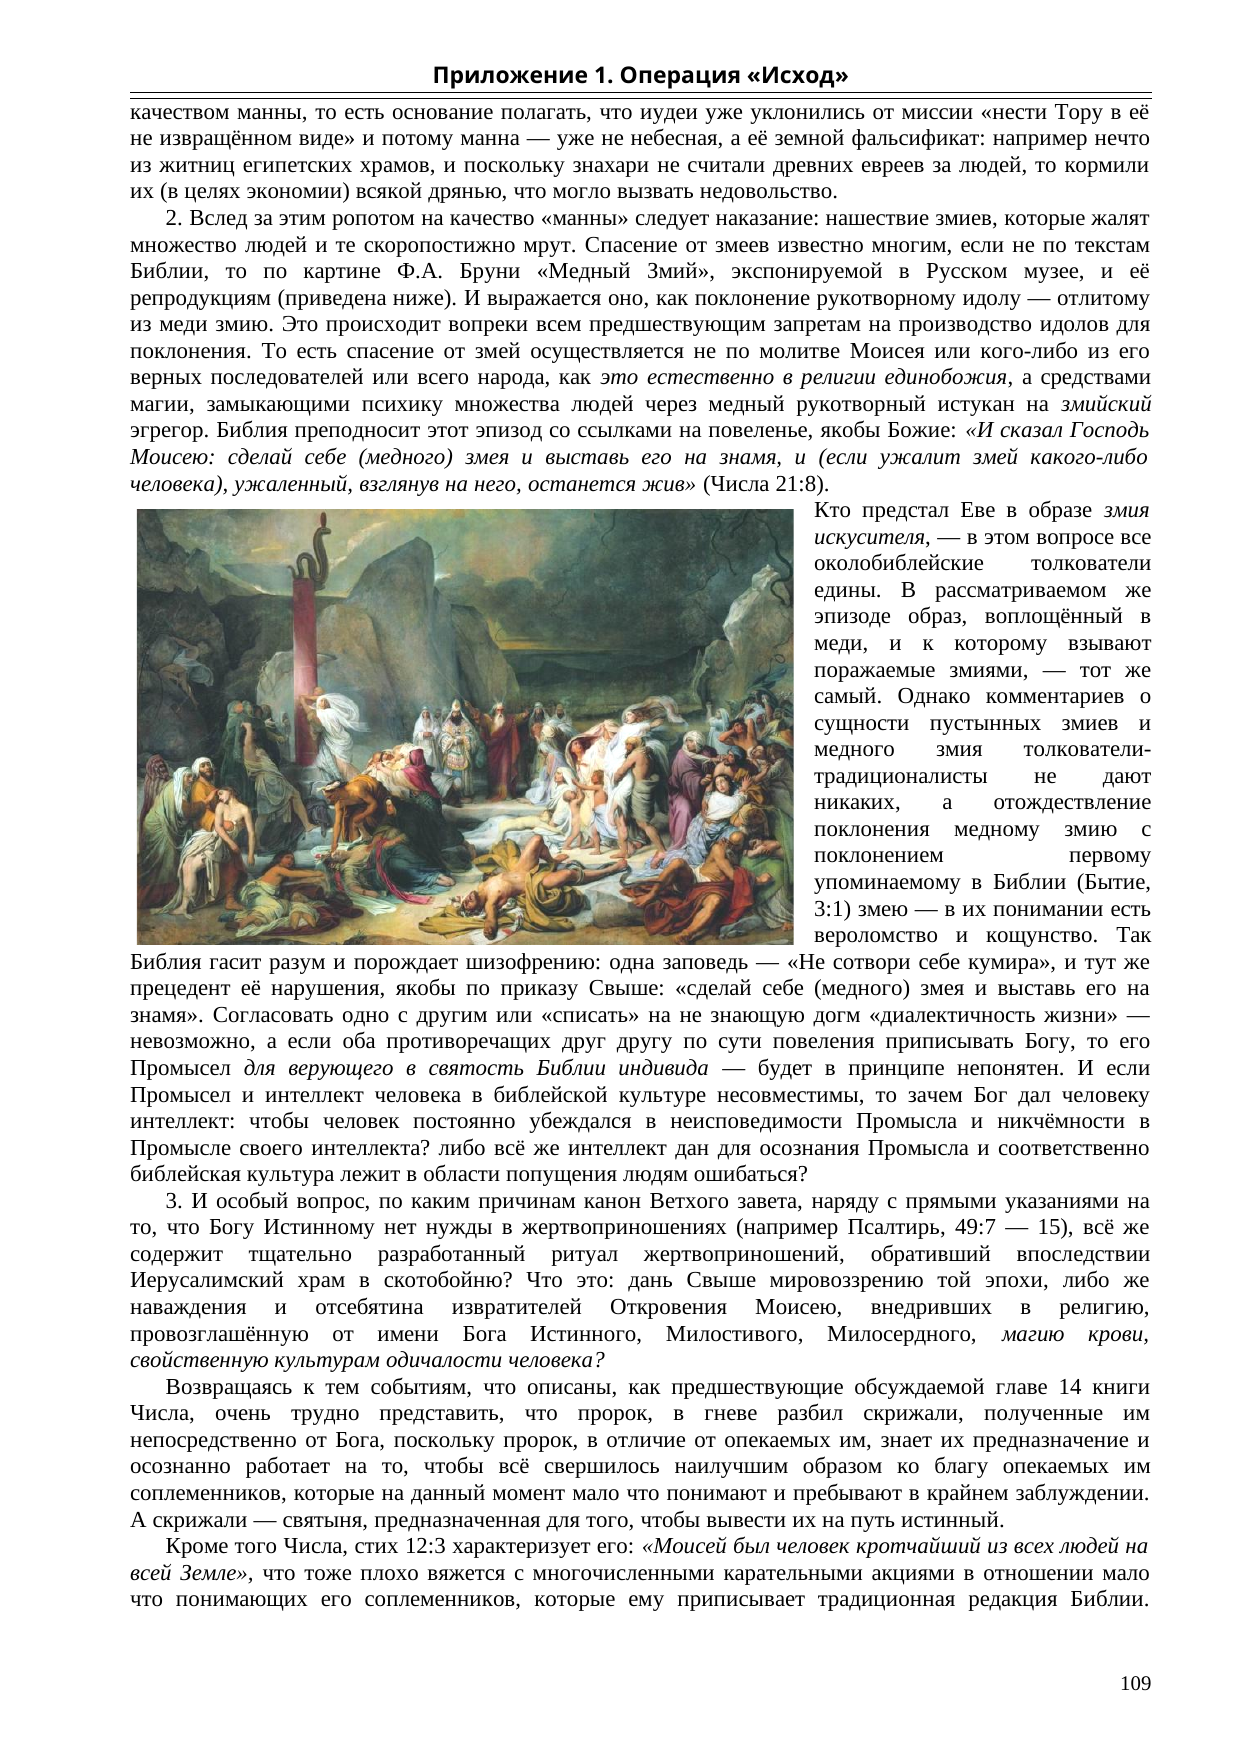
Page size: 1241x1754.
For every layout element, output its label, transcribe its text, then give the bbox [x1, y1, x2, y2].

text Кто предстал Еве в образе змия искусителя, — в этом вопросе все околобиблейские толкователи едины. В рассматриваемом же эпизоде образ, воплощённый в меди, и к которому взывают поражаемые змиями, — тот же самый. Однако комментариев о сущности пустынных змиев и медного змия толкователи-традиционалисты не дают никаких, а отождествление поклонения медному змию с поклонением первому упоминаемому в Библии (Бытие, 3:1) змею — в их понимании есть вероломство и кощунство. Так Библия гасит разум и порождает шизофрению: одна заповедь — «Не сотвори себе кумира», и тут же прецедент её нарушения, якобы по приказу Свыше: «сделай себе (медного) змея и выставь его на знамя». Согласовать одно с другим или «списать» на не знающую догм «диалектичность жизни» — невозможно, а если оба противоречащих друг другу по сути повеления приписывать Богу, то его Промысел для верующего в святость Библии индивида — будет в принципе непонятен. И если Промысел и интеллект человека в библейской культуре несовместимы, то зачем Бог дал человеку интеллект: чтобы человек постоянно убеждался в неисповедимости Промысла и никчёмности в Промысле своего интеллекта? либо всё же интеллект дан для осознания Промысла и соответственно библейская культура лежит в области попущения людям ошибаться? [130, 496, 1152, 1187]
text 3. И особый вопрос, по каким причинам канон Ветхого завета, наряду с прямыми указаниями на то, что Богу Истинному нет нужды в жертвоприношениях (например Псалтирь, 49:7 — 15), всё же содержит тщательно разработанный ритуал жертвоприношений, обративший впоследствии Иерусалимский храм в скотобойню? Что это: дань Свыше мировоззрению той эпохи, либо же наваждения и отсебятина извратителей Откровения Моисею, внедривших в религию, провозглашённую от имени Бога Истинного, Милостивого, Милосердного, магию крови, свойственную культурам одичалости человека? [130, 1187, 1152, 1373]
text качеством манны, то есть основание полагать, что иудеи уже уклонились от миссии «нести Тору в её не извращённом виде» и потому манна — уже не небесная, а её земной фальсификат: например нечто из житниц египетских храмов, и поскольку знахари не считали древних евреев за людей, то кормили их (в целях экономии) всякой дрянью, что могло вызвать недовольство. [130, 99, 1152, 204]
text Кроме того Числа, стих 12:3 характеризует его: «Моисей был человек кротчайший из всех людей на всей Земле», что тоже плохо вяжется с многочисленными карательными акциями в отношении мало что понимающих его соплеменников, которые ему приписывает традиционная редакция Библии. [130, 1532, 1152, 1612]
text Возвращаясь к тем событиям, что описаны, как предшествующие обсуждаемой главе 14 книги Числа, очень трудно представить, что пророк, в гневе разбил скрижали, полученные им непосредственно от Бога, поскольку пророк, в отличие от опекаемых им, знает их предназначение и осознанно работает на то, чтобы всё свершилось наилучшим образом ко благу опекаемых им соплеменников, которые на данный момент мало что понимают и пребывают в крайнем заблуждении. А скрижали — святыня, предназначенная для того, чтобы вывести их на путь истинный. [130, 1373, 1152, 1532]
text 2. Вслед за этим ропотом на качество «манны» следует наказание: нашествие змиев, которые жалят множество людей и те скоропостижно мрут. Спасение от змеев известно многим, если не по текстам Библии, то по картине Ф.А. Бруни «Медный Змий», экспонируемой в Русском музее, и её репродукциям (приведена ниже). И выражается оно, как поклонение рукотворному идолу — отлитому из меди змию. Это происходит вопреки всем предшествующим запретам на производство идолов для поклонения. То есть спасение от змей осуществляется не по молитве Моисея или кого-либо из его верных последователей или всего народа, как это естественно в религии единобожия, а средствами магии, замыкающими психику множества людей через медный рукотворный истукан на змийский эгрегор. Библия преподносит этот эпизод со ссылками на повеленье, якобы Божие: «И сказал Господь Моисею: сделай себе (медного) змея и выставь его на знамя, и (если ужалит змей какого-либо человека), ужаленный, взглянув на него, останется жив» (Числа 21:8). [130, 204, 1152, 496]
